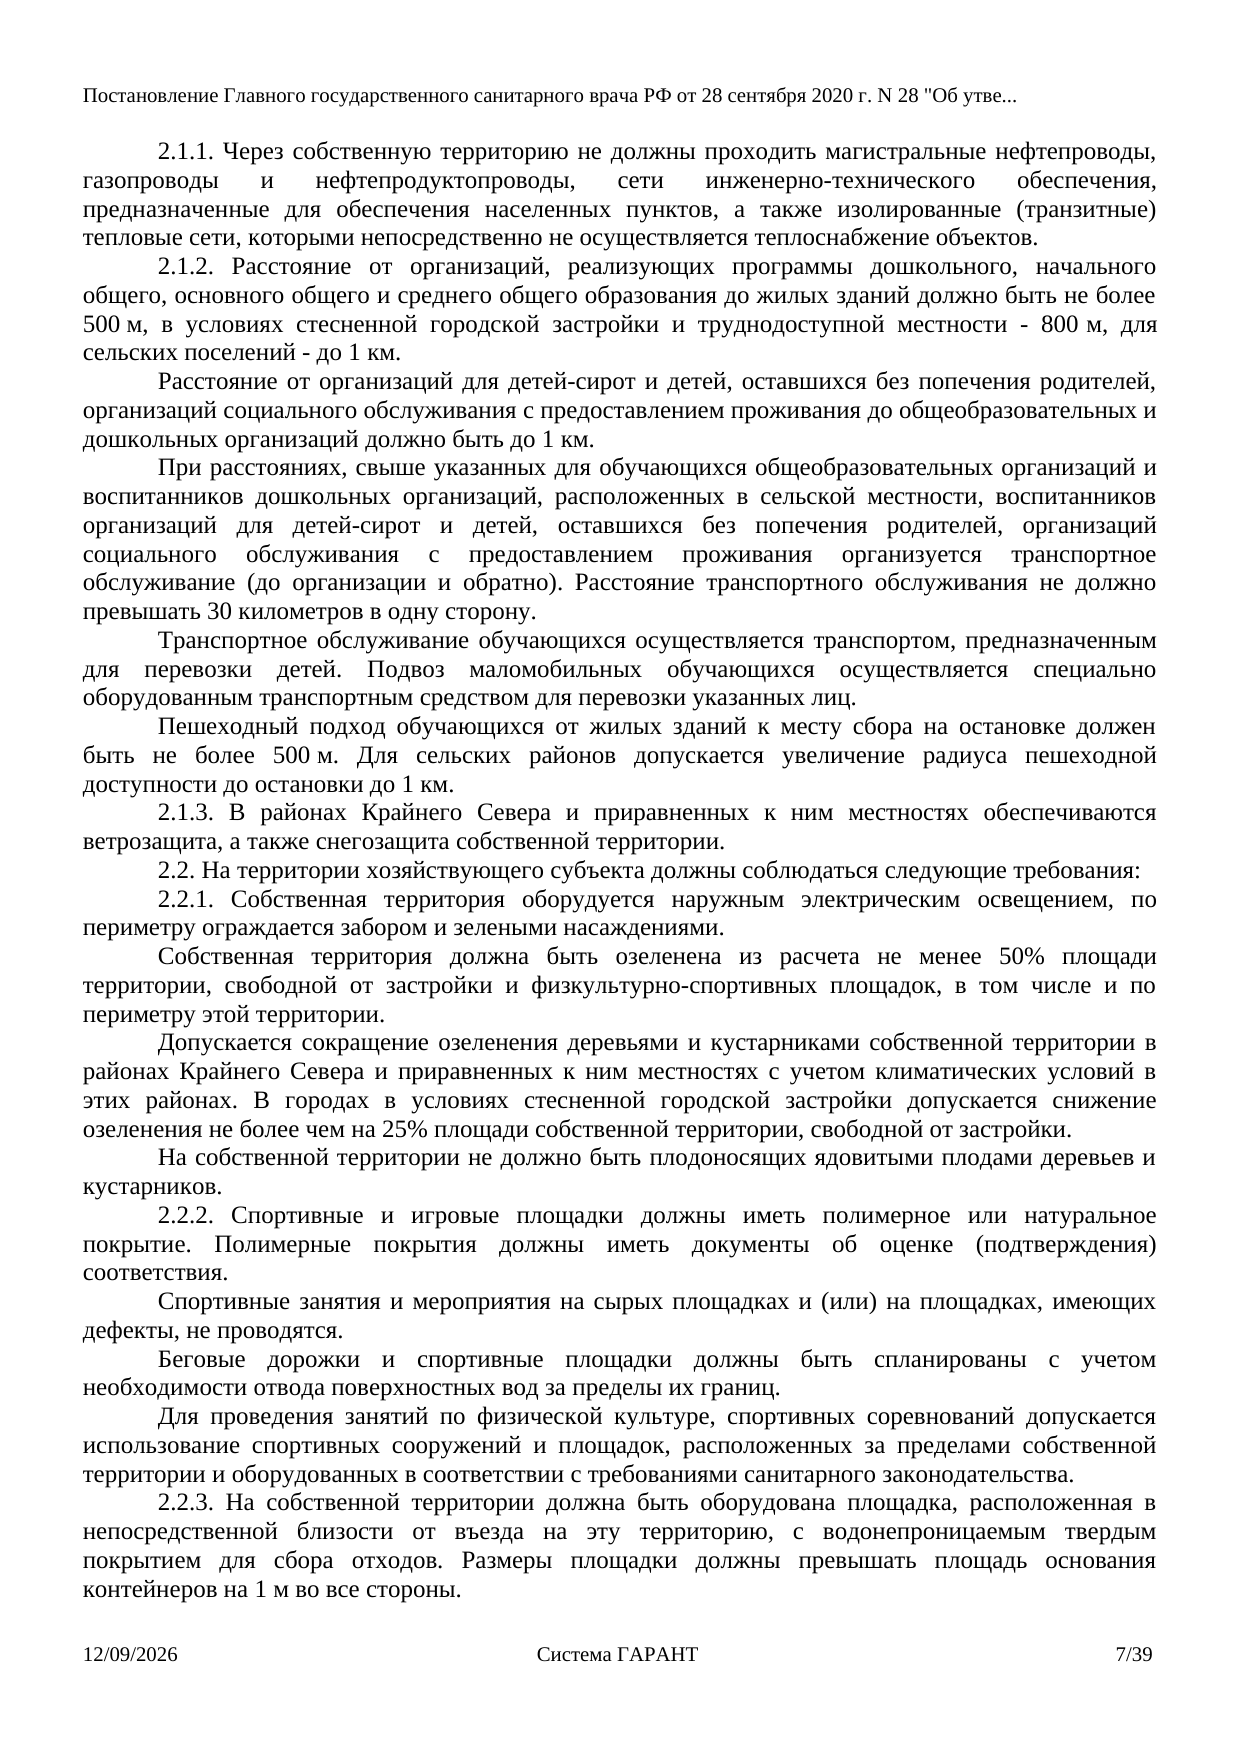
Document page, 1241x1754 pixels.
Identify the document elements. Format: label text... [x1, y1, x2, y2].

text Транспортное обслуживание обучающихся осуществляется транспортом, предназначенным для перевозки детей. Подвоз маломобильных обучающихся осуществляется специально оборудованным транспортным средством для перевозки указанных лиц. [83, 625, 1157, 711]
text 2.2.1. Собственная территория оборудуется наружным электрическим освещением, по периметру ограждается забором и зелеными насаждениями. [83, 884, 1157, 941]
text 2.1.2. Расстояние от организаций, реализующих программы дошкольного, начального общего, основного общего и среднего общего образования до жилых зданий должно быть не более 500 м, в условиях стесненной городской застройки и труднодоступной местности - 800 м, для сельских поселений - до 1 км. [83, 251, 1157, 366]
text 2.2. На территории хозяйствующего субъекта должны соблюдаться следующие требования: [83, 855, 1157, 884]
text Для проведения занятий по физической культуре, спортивных соревнований допускается использование спортивных сооружений и площадок, расположенных за пределами собственной территории и оборудованных в соответствии с требованиями санитарного законодательства. [83, 1401, 1157, 1487]
text Допускается сокращение озеленения деревьями и кустарниками собственной территории в районах Крайнего Севера и приравненных к ним местностях с учетом климатических условий в этих районах. В городах в условиях стесненной городской застройки допускается снижение озеленения не более чем на 25% площади собственной территории, свободной от застройки. [83, 1027, 1157, 1142]
text 2.1.3. В районах Крайнего Севера и приравненных к ним местностях обеспечиваются ветрозащита, а также снегозащита собственной территории. [83, 797, 1157, 855]
text 2.1.1. Через собственную территорию не должны проходить магистральные нефтепроводы, газопроводы и нефтепродуктопроводы, сети инженерно-технического обеспечения, предназначенные для обеспечения населенных пунктов, а также изолированные (транзитные) тепловые сети, которыми непосредственно не осуществляется теплоснабжение объектов. [83, 136, 1157, 251]
text При расстояниях, свыше указанных для обучающихся общеобразовательных организаций и воспитанников дошкольных организаций, расположенных в сельской местности, воспитанников организаций для детей-сирот и детей, оставшихся без попечения родителей, организаций социального обслуживания с предоставлением проживания организуется транспортное обслуживание (до организации и обратно). Расстояние транспортного обслуживания не должно превышать 30 километров в одну сторону. [83, 452, 1157, 625]
text Спортивные занятия и мероприятия на сырых площадках и (или) на площадках, имеющих дефекты, не проводятся. [83, 1286, 1157, 1344]
text Расстояние от организаций для детей-сирот и детей, оставшихся без попечения родителей, организаций социального обслуживания с предоставлением проживания до общеобразовательных и дошкольных организаций должно быть до 1 км. [83, 366, 1157, 452]
text 2.2.2. Спортивные и игровые площадки должны иметь полимерное или натуральное покрытие. Полимерные покрытия должны иметь документы об оценке (подтверждения) соответствия. [83, 1200, 1157, 1286]
text 2.2.3. На собственной территории должна быть оборудована площадка, расположенная в непосредственной близости от въезда на эту территорию, с водонепроницаемым твердым покрытием для сбора отходов. Размеры площадки должны превышать площадь основания контейнеров на 1 м во все стороны. [83, 1487, 1157, 1602]
text На собственной территории не должно быть плодоносящих ядовитыми плодами деревьев и кустарников. [83, 1142, 1157, 1200]
text Собственная территория должна быть озеленена из расчета не менее 50% площади территории, свободной от застройки и физкультурно-спортивных площадок, в том числе и по периметру этой территории. [83, 941, 1157, 1027]
text Беговые дорожки и спортивные площадки должны быть спланированы с учетом необходимости отвода поверхностных вод за пределы их границ. [83, 1344, 1157, 1401]
text Пешеходный подход обучающихся от жилых зданий к месту сбора на остановке должен быть не более 500 м. Для сельских районов допускается увеличение радиуса пешеходной доступности до остановки до 1 км. [83, 711, 1157, 797]
